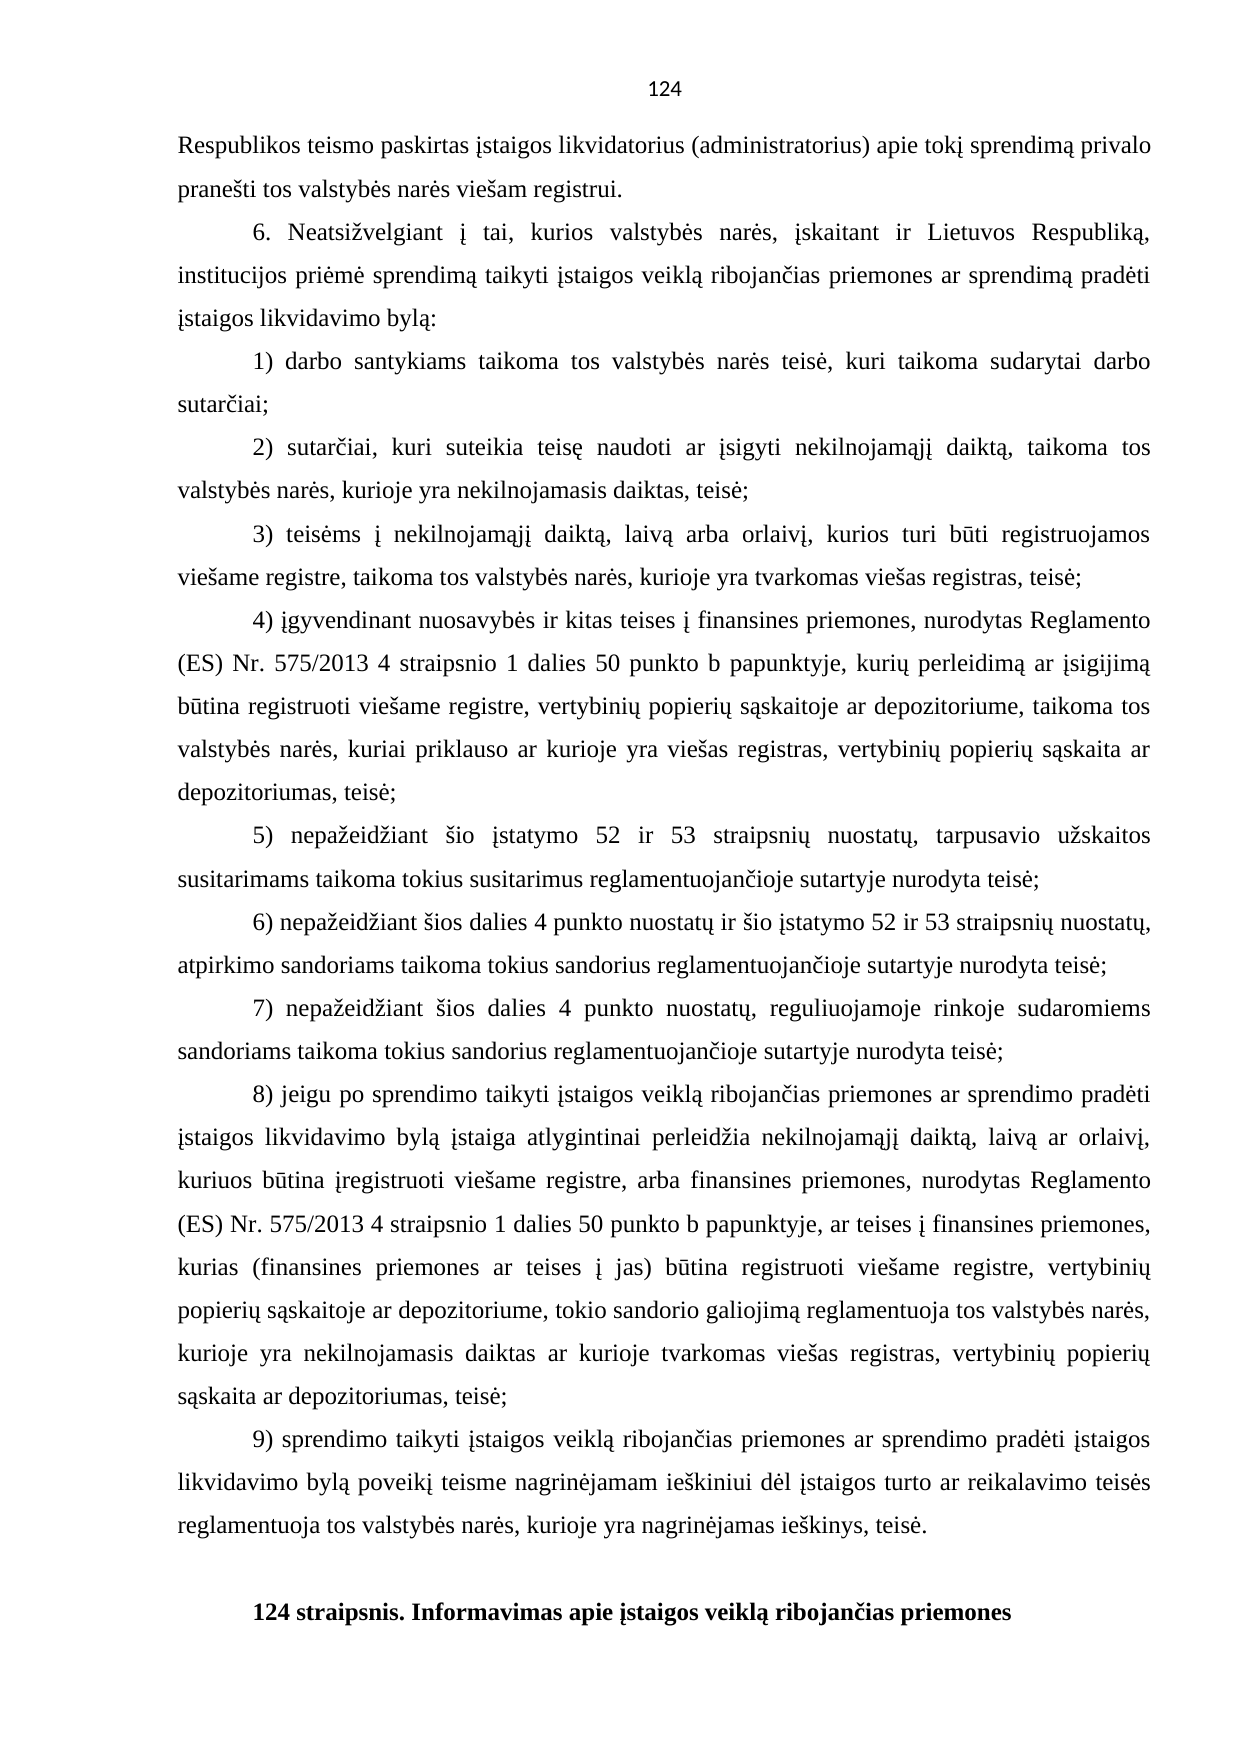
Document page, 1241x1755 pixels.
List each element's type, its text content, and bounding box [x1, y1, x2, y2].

text Respublikos teismo paskirtas įstaigos likvidatorius (administratorius) apie tokį sprendimą privalo pranešti tos valstybės narės viešam registrui. [177, 131, 1152, 202]
text 6. Neatsižvelgiant į tai, kurios valstybės narės, įskaitant ir Lietuvos Respubliką, institucijos priėmė sprendimą taikyti įstaigos veiklą ribojančias priemones ar sprendimą pradėti įstaigos likvidavimo bylą: [177, 217, 1152, 332]
text 2) sutarčiai, kuri suteikia teisę naudoti ar įsigyti nekilnojamąjį daiktą, taikoma tos valstybės narės, kurioje yra nekilnojamasis daiktas, teisė; [177, 432, 1152, 504]
text 7) nepažeidžiant šios dalies 4 punkto nuostatų, reguliuojamoje rinkoje sudaromiems sandoriams taikoma tokius sandorius reglamentuojančioje sutartyje nurodyta teisė; [177, 993, 1152, 1065]
text 9) sprendimo taikyti įstaigos veiklą ribojančias priemones ar sprendimo pradėti įstaigos likvidavimo bylą poveikį teisme nagrinėjamam ieškiniui dėl įstaigos turto ar reikalavimo teisės reglamentuoja tos valstybės narės, kurioje yra nagrinėjamas ieškinys, teisė. [177, 1424, 1152, 1539]
text 5) nepažeidžiant šio įstatymo 52 ir 53 straipsnių nuostatų, tarpusavio užskaitos susitarimams taikoma tokius susitarimus reglamentuojančioje sutartyje nurodyta teisė; [177, 821, 1152, 892]
text 124 straipsnis. Informavimas apie įstaigos veiklą ribojančias priemones [177, 1597, 1152, 1626]
text 4) įgyvendinant nuosavybės ir kitas teises į finansines priemones, nurodytas Reglamento (ES) Nr. 575/2013 4 straipsnio 1 dalies 50 punkto b papunktyje, kurių perleidimą ar įsigijimą būtina registruoti viešame registre, vertybinių popierių sąskaitoje ar depozitoriume, taikoma tos valstybės narės, kuriai priklauso ar kurioje yra viešas registras, vertybinių popierių sąskaita ar depozitoriumas, teisė; [177, 605, 1152, 806]
text 8) jeigu po sprendimo taikyti įstaigos veiklą ribojančias priemones ar sprendimo pradėti įstaigos likvidavimo bylą įstaiga atlygintinai perleidžia nekilnojamąjį daiktą, laivą ar orlaivį, kuriuos būtina įregistruoti viešame registre, arba finansines priemones, nurodytas Reglamento (ES) Nr. 575/2013 4 straipsnio 1 dalies 50 punkto b papunktyje, ar teises į finansines priemones, kurias (finansines priemones ar teises į jas) būtina registruoti viešame registre, vertybinių popierių sąskaitoje ar depozitoriume, tokio sandorio galiojimą reglamentuoja tos valstybės narės, kurioje yra nekilnojamasis daiktas ar kurioje tvarkomas viešas registras, vertybinių popierių sąskaita ar depozitoriumas, teisė; [177, 1079, 1152, 1410]
text 3) teisėms į nekilnojamąjį daiktą, laivą arba orlaivį, kurios turi būti registruojamos viešame registre, taikoma tos valstybės narės, kurioje yra tvarkomas viešas registras, teisė; [177, 519, 1152, 591]
text 6) nepažeidžiant šios dalies 4 punkto nuostatų ir šio įstatymo 52 ir 53 straipsnių nuostatų, atpirkimo sandoriams taikoma tokius sandorius reglamentuojančioje sutartyje nurodyta teisė; [177, 907, 1152, 979]
text 1) darbo santykiams taikoma tos valstybės narės teisė, kuri taikoma sudarytai darbo sutarčiai; [177, 346, 1152, 418]
